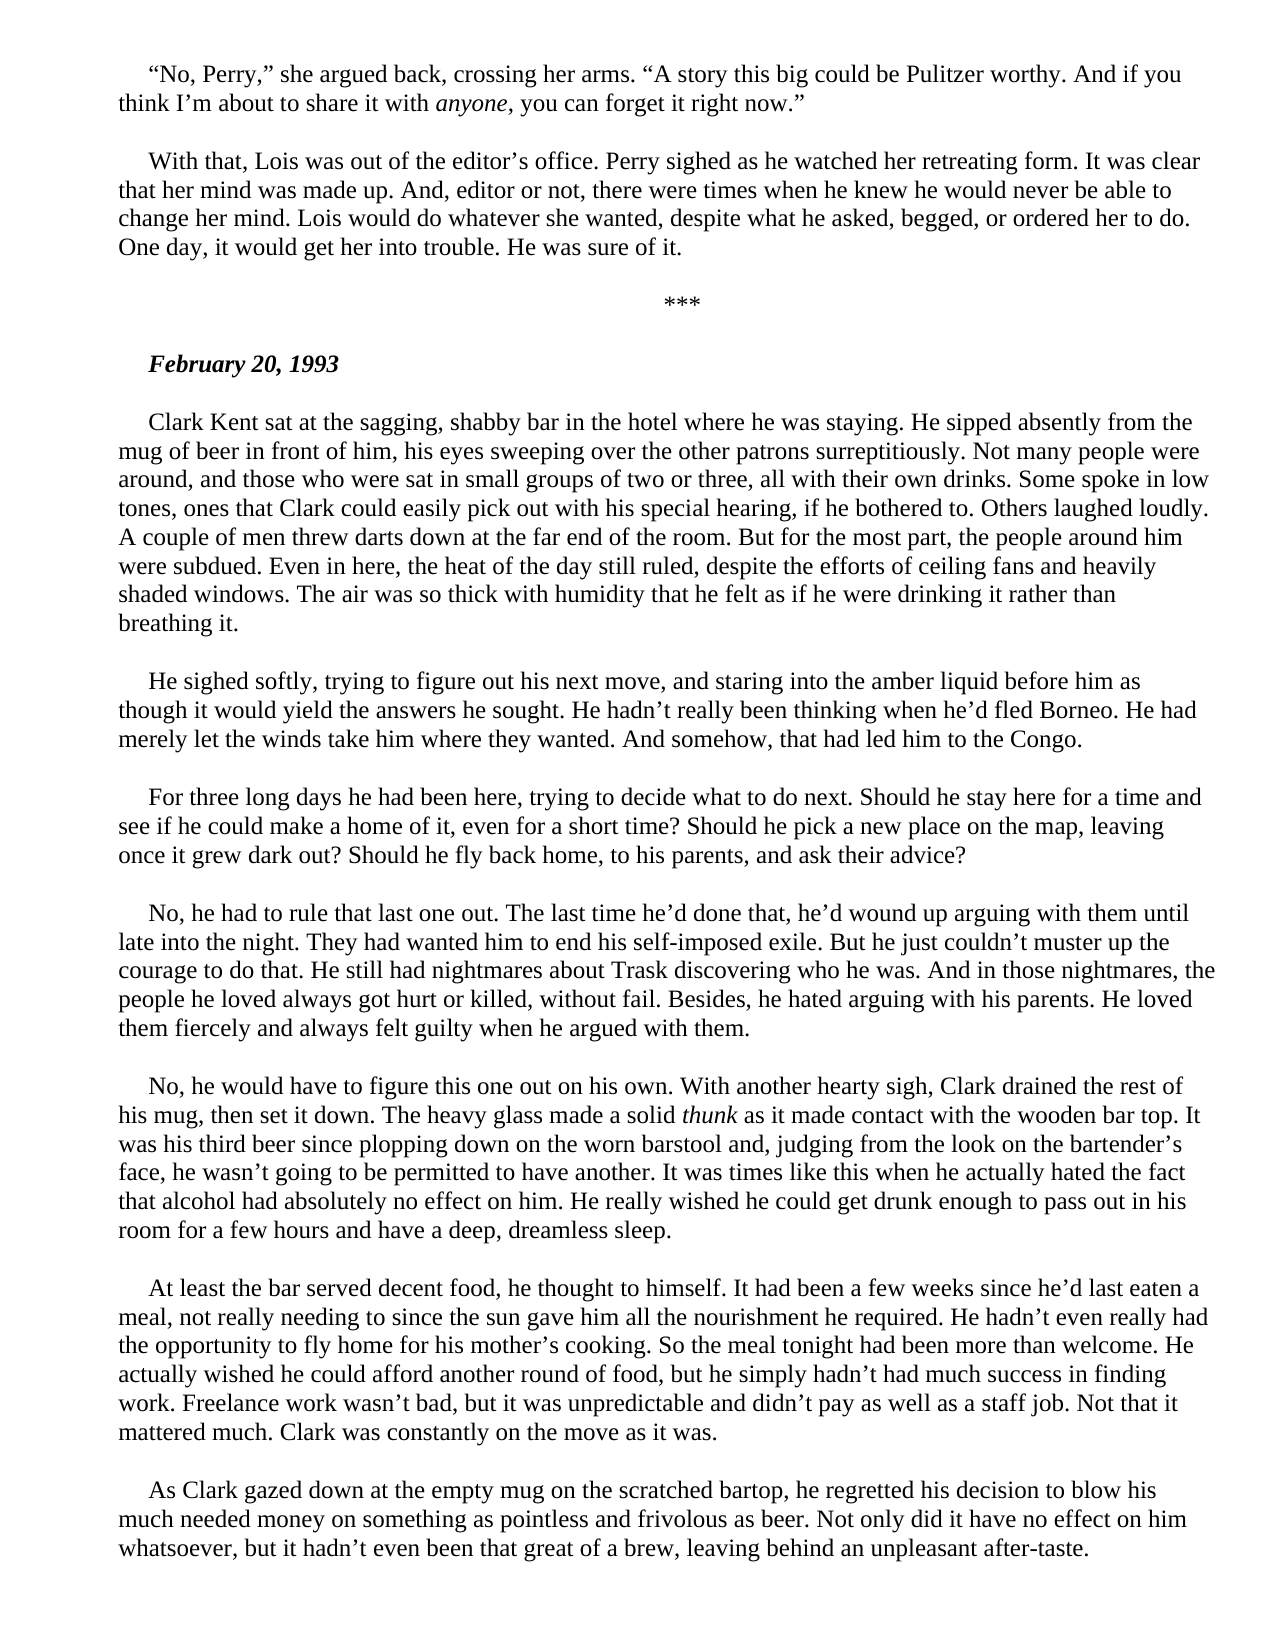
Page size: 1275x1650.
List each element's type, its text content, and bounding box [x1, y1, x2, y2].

text He sighed softly, trying to figure out his next move, and staring into the amber liquid before him as though it would yield the answers he sought. He hadn’t really been thinking when he’d fled Borneo. He had merely let the winds take him where they wanted. And somehow, that had led him to the Congo. [118, 666, 1216, 753]
text “No, Perry,” she argued back, crossing her arms. “A story this big could be Pulitzer worthy. And if you think I’m about to share it with anyone, you can forget it right now.” [118, 59, 1216, 117]
text No, he would have to figure this one out on his own. With another hearty sigh, Clark drained the rest of his mug, then set it down. The heavy glass made a solid thunk as it made contact with the wooden bar top. It was his third beer since plopping down on the worn barstool and, judging from the look on the bartender’s face, he wasn’t going to be permitted to have another. It was times like this when he actually hated the fact that alcohol had absolutely no effect on him. He really wished he could get drunk enough to pass out in his room for a few hours and have a deep, dreamless sleep. [118, 1071, 1216, 1244]
text With that, Lois was out of the editor’s office. Perry sighed as he watched her retreating form. It was clear that her mind was made up. And, editor or not, there were times when he knew he would never be able to change her mind. Lois would do whatever she wanted, despite what he asked, begged, or ordered her to do. One day, it would get her into trouble. He was sure of it. [118, 146, 1216, 261]
text February 20, 1993 [118, 349, 1216, 377]
text At least the bar served decent food, he thought to himself. It had been a few weeks since he’d last eaten a meal, not really needing to since the sun gave him all the nourishment he required. He hadn’t even really had the opportunity to fly home for his mother’s cooking. So the meal tonight had been more than welcome. He actually wished he could afford another round of food, but he simply hadn’t had much success in finding work. Freelance work wasn’t bad, but it was unpredictable and didn’t pay as well as a staff job. Not that it mattered much. Clark was constantly on the move as it was. [118, 1273, 1216, 1446]
text Clark Kent sat at the sagging, shabby bar in the hotel where he was staying. He sipped absently from the mug of beer in front of him, his eyes sweeping over the other patrons surreptitiously. Not many people were around, and those who were sat in small groups of two or three, all with their own drinks. Some spoke in low tones, ones that Clark could easily pick out with his special hearing, if he bothered to. Others laughed loudly. A couple of men threw darts down at the far end of the room. But for the most part, the people around him were subdued. Even in here, the heat of the day still ruled, despite the efforts of ceiling fans and heavily shaded windows. The air was so thick with humidity that he felt as if he were drinking it rather than breathing it. [118, 407, 1216, 637]
text As Clark gazed down at the empty mug on the scratched bartop, he regretted his decision to blow his much needed money on something as pointless and frivolous as beer. Not only did it have no effect on him whatsoever, but it hadn’t even been that great of a brew, leaving behind an unpleasant after-taste. [118, 1475, 1216, 1561]
text No, he had to rule that last one out. The last time he’d done that, he’d wound up arguing with them until late into the night. They had wanted him to end his self-imposed exile. But he just couldn’t muster up the courage to do that. He still had nightmares about Trask discovering who he was. And in those nightmares, the people he loved always got hurt or killed, without fail. Besides, he hated arguing with his parents. He loved them fiercely and always felt guilty when he argued with them. [118, 898, 1216, 1042]
text *** [118, 291, 1216, 319]
text For three long days he had been here, trying to decide what to do next. Should he stay here for a time and see if he could make a home of it, even for a short time? Should he pick a new place on the map, leaving once it grew dark out? Should he fly back home, to his parents, and ask their advice? [118, 782, 1216, 868]
